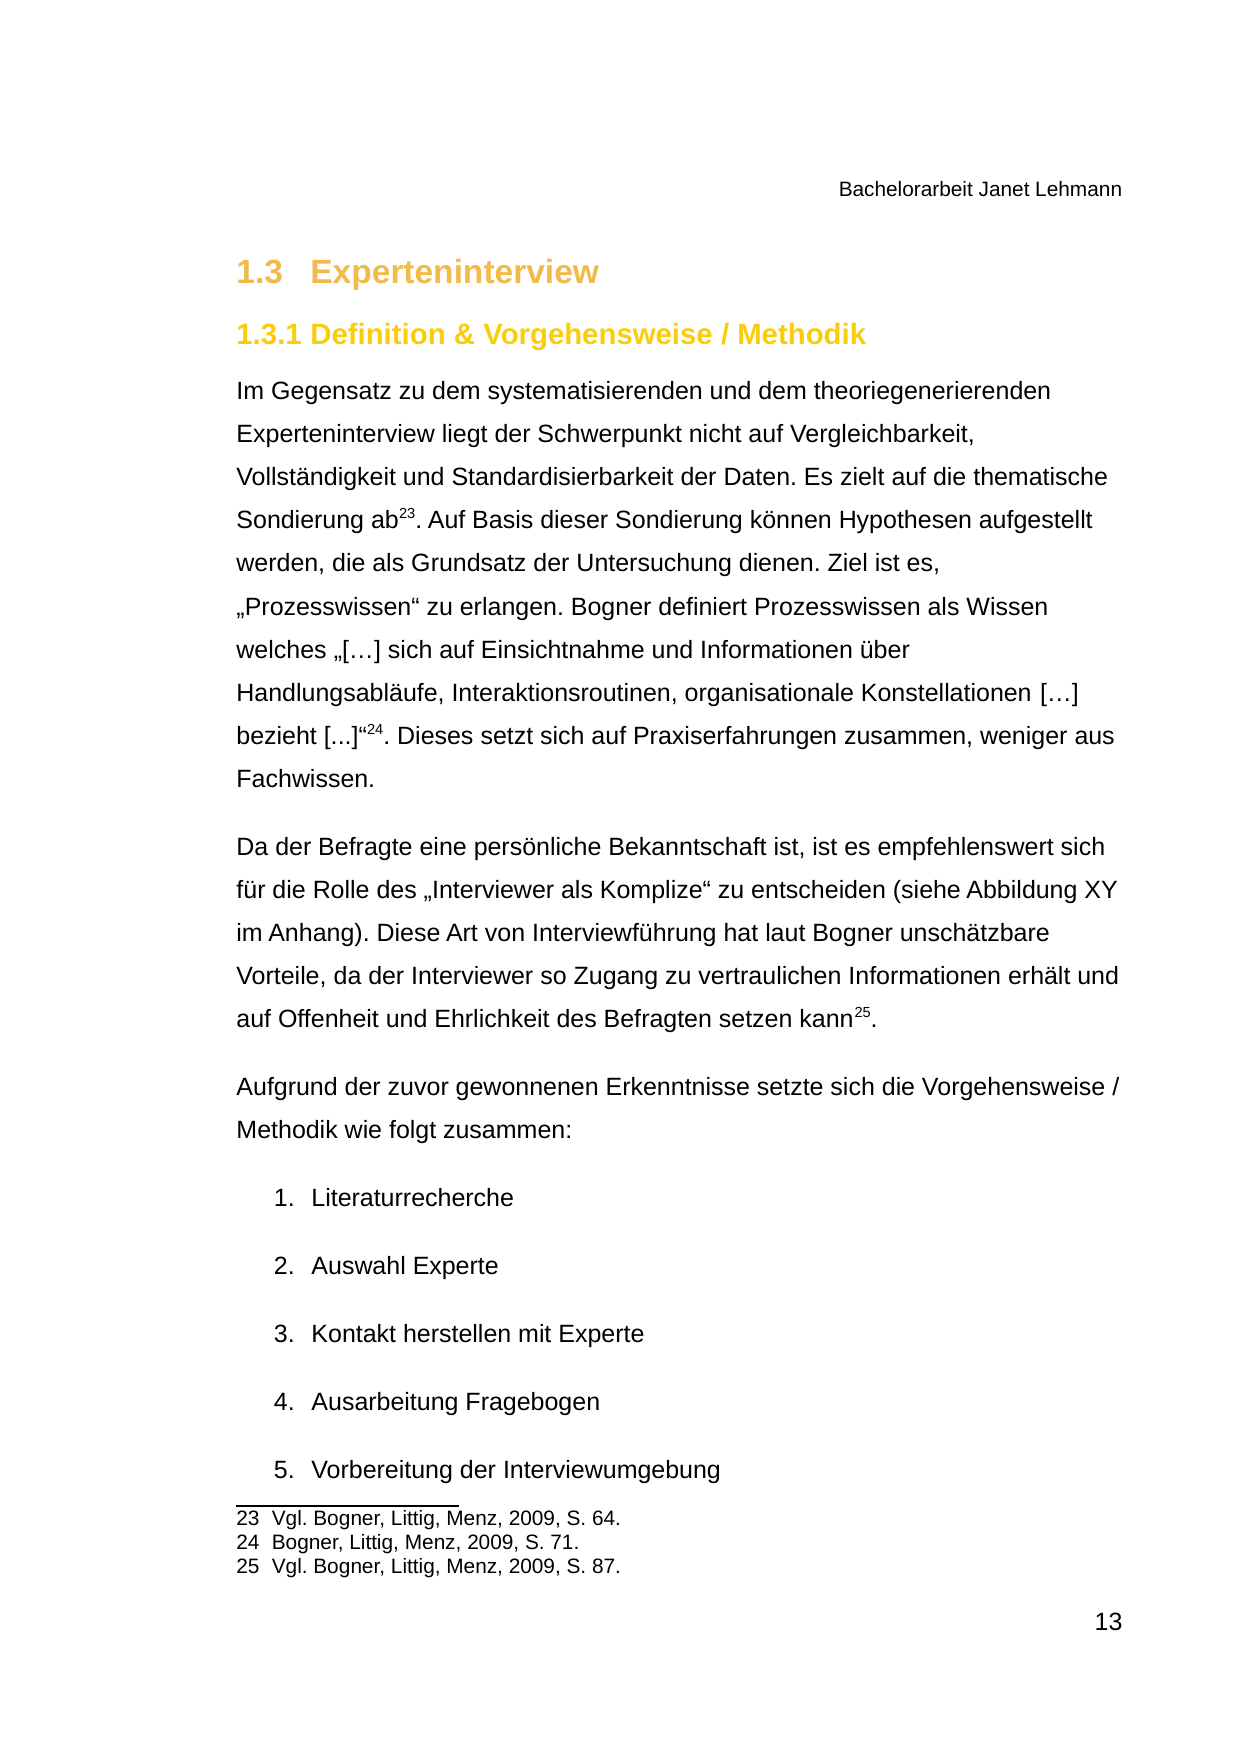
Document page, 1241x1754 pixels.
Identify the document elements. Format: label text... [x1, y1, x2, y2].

text Bogner, Littig, Menz, 2009, S. 71. [236, 1530, 1122, 1554]
list Vorbereitung der Interviewumgebung [274, 1455, 1122, 1484]
text Vgl. Bogner, Littig, Menz, 2009, S. 87. [236, 1554, 1122, 1578]
list Literaturrecherche [274, 1183, 1122, 1212]
text Aufgrund der zuvor gewonnenen Erkenntnisse setzte sich die Vorgehensweise / Methodik wie folgt zusammen: [236, 1072, 1122, 1144]
list Kontakt herstellen mit Experte [274, 1319, 1122, 1348]
text Vgl. Bogner, Littig, Menz, 2009, S. 64. [236, 1506, 1122, 1530]
subtitle Experteninterview [236, 251, 1122, 290]
list Ausarbeitung Fragebogen [274, 1387, 1122, 1416]
text Da der Befragte eine persönliche Bekanntschaft ist, ist es empfehlenswert sich für die Rolle des „Interviewer als Komplize“ zu entscheiden (siehe Abbildung XY im Anhang). Diese Art von Interviewführung hat laut Bogner unschätzbare Vorteile, da der Interviewer so Zugang zu vertraulichen Informationen erhält und auf Offenheit und Ehrlichkeit des Befragten setzen kann. [236, 832, 1122, 1033]
subtitle Definition & Vorgehensweise / Methodik [236, 317, 1122, 351]
list Auswahl Experte [274, 1251, 1122, 1280]
text Im Gegensatz zu dem systematisierenden und dem theoriegenerierenden Experteninterview liegt der Schwerpunkt nicht auf Vergleichbarkeit, Vollständigkeit und Standardisierbarkeit der Daten. Es zielt auf die thematische Sondierung ab. Auf Basis dieser Sondierung können Hypothesen aufgestellt werden, die als Grundsatz der Untersuchung dienen. Ziel ist es, „Prozesswissen“ zu erlangen. Bogner definiert Prozesswissen als Wissen welches „[…] sich auf Einsichtnahme und Informationen über Handlungsabläufe, Interaktionsroutinen, organisationale Konstellationen […] bezieht [...]“. Dieses setzt sich auf Praxiserfahrungen zusammen, weniger aus Fachwissen. [236, 376, 1122, 793]
